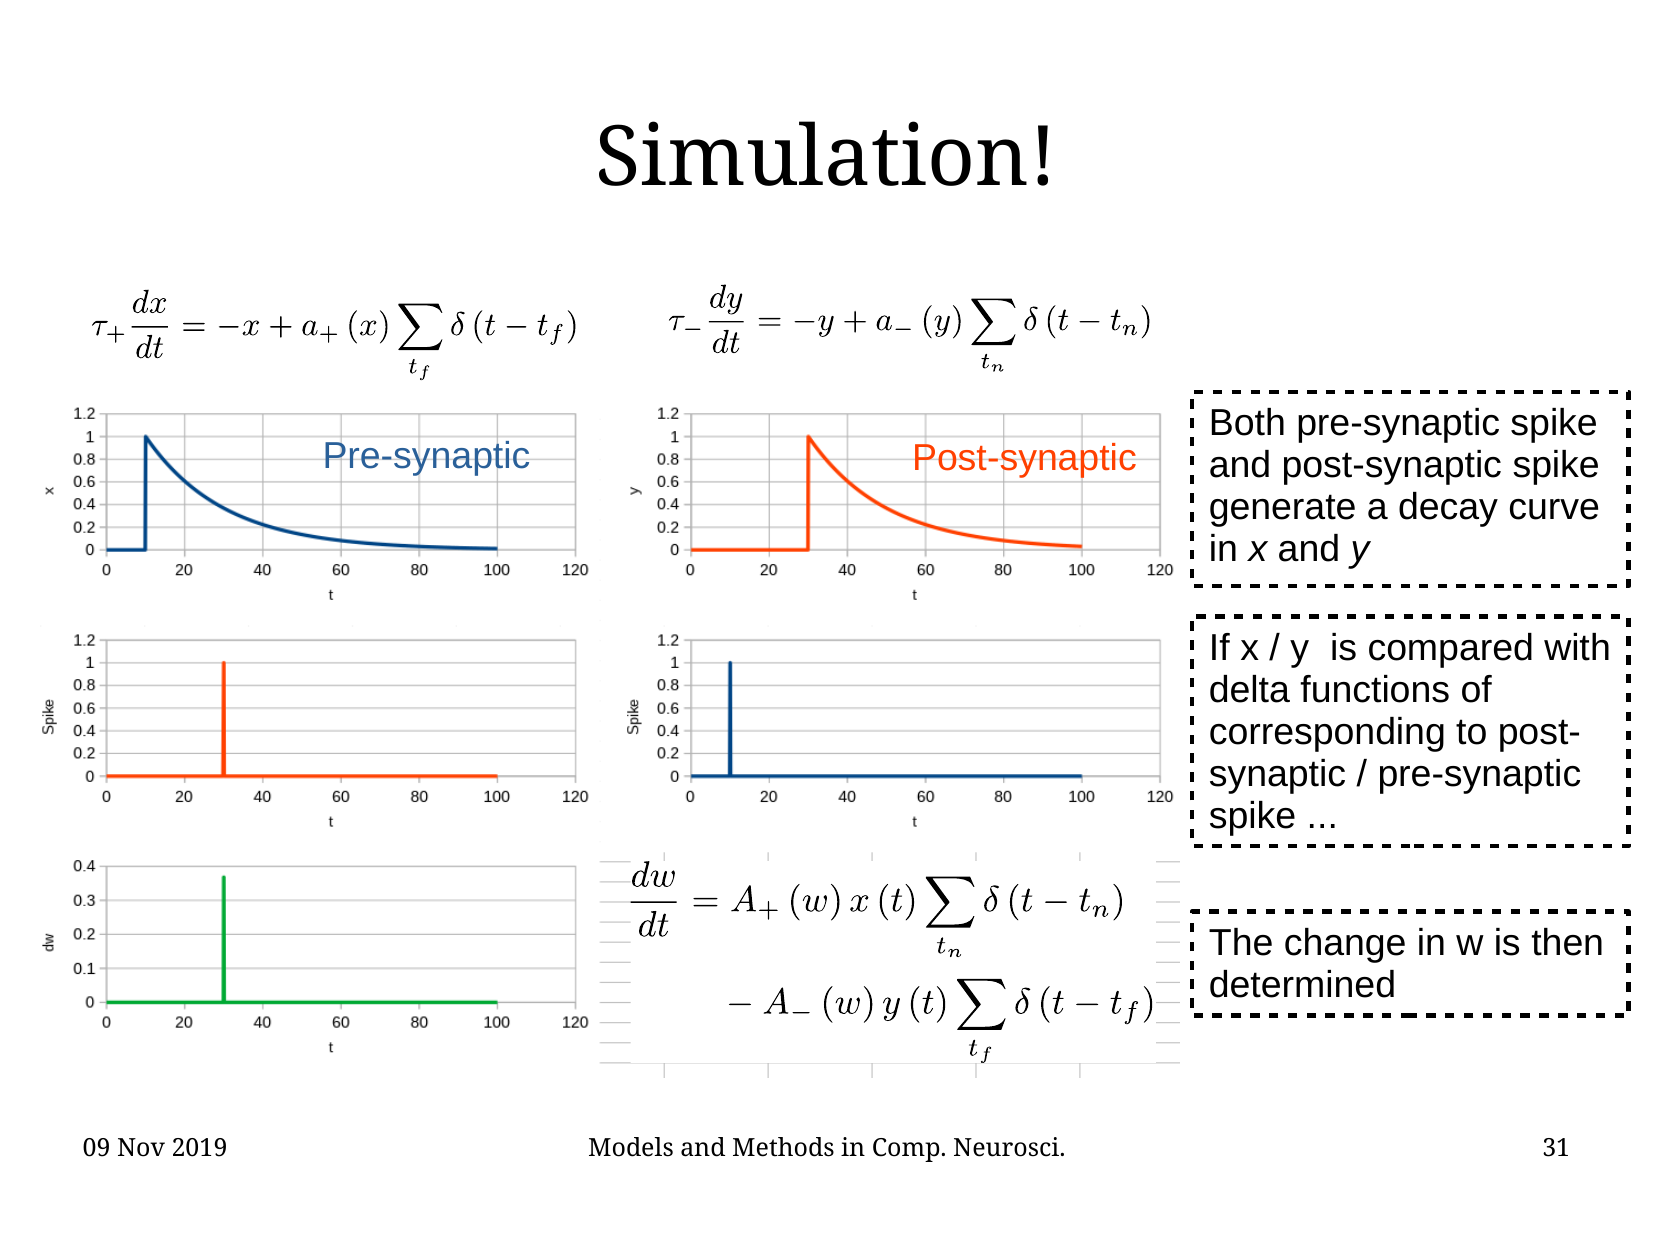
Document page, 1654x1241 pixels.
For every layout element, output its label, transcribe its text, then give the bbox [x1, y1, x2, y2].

text_box Post-synaptic [897, 428, 1153, 486]
text_box Pre-synaptic [307, 427, 564, 485]
picture [667, 284, 1153, 372]
picture [91, 289, 579, 381]
picture [17, 401, 1180, 1078]
title Simulation! [82, 49, 1571, 257]
text_box The change in w is then determined [1191, 911, 1629, 1016]
text_box Both pre-synaptic spike and post-synaptic spike generate a decay curve in x and y [1191, 391, 1629, 587]
text_box If x / y is compared with delta functions of corresponding to post-synaptic / pre-synaptic spike ... [1191, 616, 1629, 846]
